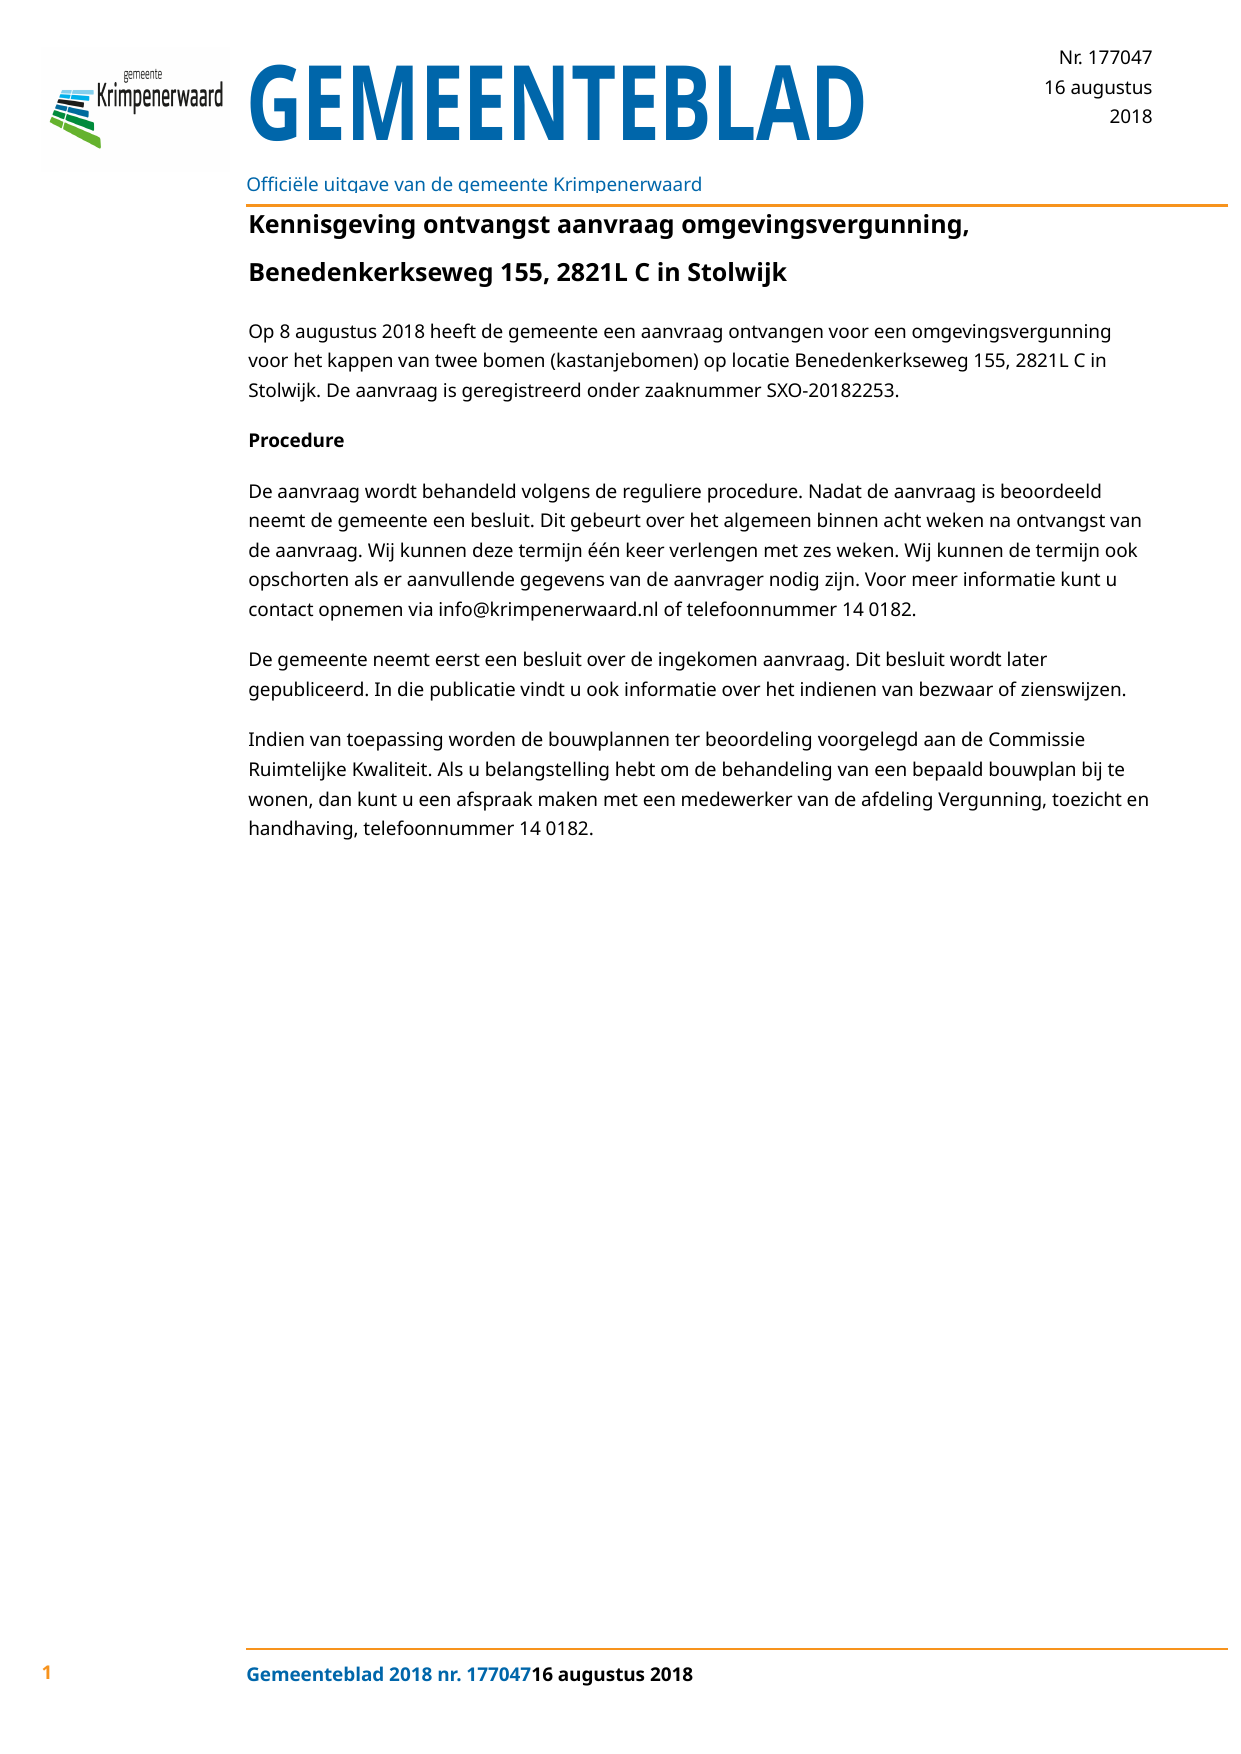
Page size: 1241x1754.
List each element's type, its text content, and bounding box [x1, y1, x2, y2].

text De aanvraag wordt behandeld volgens de reguliere procedure. Nadat de aanvraag is beoordeeld neemt de gemeente een besluit. Dit gebeurt over het algemeen binnen acht weken na ontvangst van de aanvraag. Wij kunnen deze termijn één keer verlengen met zes weken. Wij kunnen de termijn ook opschorten als er aanvullende gegevens van de aanvrager nodig zijn. Voor meer informatie kunt u contact opnemen via info@krimpenerwaard.nl of telefoonnummer 14 0182. [248, 478, 1152, 622]
text Procedure [248, 427, 1152, 453]
picture [41, 47, 231, 172]
text Kennisgeving ontvangst aanvraag omgevingsvergunning, Benedenkerkseweg 155, 2821L C in Stolwijk [248, 207, 1152, 288]
text Op 8 augustus 2018 heeft de gemeente een aanvraag ontvangen voor een omgevingsvergunning voor het kappen van twee bomen (kastanjebomen) op locatie Benedenkerkseweg 155, 2821L C in Stolwijk. De aanvraag is geregistreerd onder zaaknummer SXO-20182253. [248, 318, 1152, 403]
text Indien van toepassing worden de bouwplannen ter beoordeling voorgelegd aan de Commissie Ruimtelijke Kwaliteit. Als u belangstelling hebt om de behandeling van een bepaald bouwplan bij te wonen, dan kunt u een afspraak maken met een medewerker van de afdeling Vergunning, toezicht en handhaving, telefoonnummer 14 0182. [248, 727, 1152, 841]
text De gemeente neemt eerst een besluit over de ingekomen aanvraag. Dit besluit wordt later gepubliceerd. In die publicatie vindt u ook informatie over het indienen van bezwaar of zienswijzen. [248, 647, 1152, 702]
